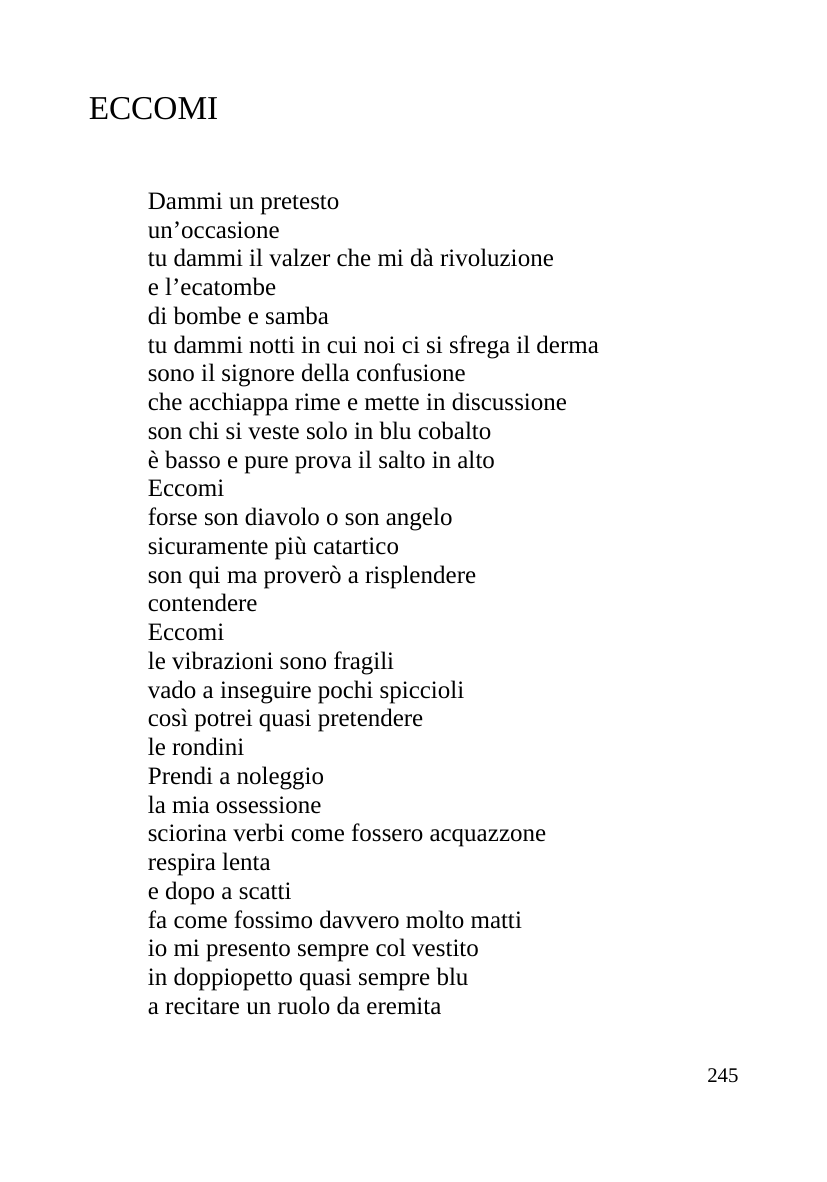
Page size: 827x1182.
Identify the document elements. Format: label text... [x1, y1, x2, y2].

text Dammi un pretesto [148, 186, 738, 215]
text Eccomi [148, 617, 738, 646]
text forse son diavolo o son angelo [148, 502, 738, 531]
text Prendi a noleggio [148, 761, 738, 790]
text fa come fossimo davvero molto matti [148, 905, 738, 933]
text tu dammi notti in cui noi ci si sfrega il derma [148, 330, 738, 358]
text sono il signore della confusione [148, 358, 738, 387]
text un’occasione [148, 215, 738, 243]
text le rondini [148, 732, 738, 761]
text che acchiappa rime e mette in discussione [148, 387, 738, 416]
text così potrei quasi pretendere [148, 703, 738, 732]
text e dopo a scatti [148, 876, 738, 905]
text io mi presento sempre col vestito [148, 933, 738, 962]
text tu dammi il valzer che mi dà rivoluzione [148, 243, 738, 272]
text vado a inseguire pochi spiccioli [148, 675, 738, 703]
text la mia ossessione [148, 790, 738, 818]
text a recitare un ruolo da eremita [148, 991, 738, 1020]
text respira lenta [148, 847, 738, 876]
text e l’ecatombe [148, 272, 738, 301]
text le vibrazioni sono fragili [148, 646, 738, 675]
text Eccomi [148, 473, 738, 502]
text son qui ma proverò a risplendere [148, 560, 738, 588]
text sciorina verbi come fossero acquazzone [148, 818, 738, 847]
text in doppiopetto quasi sempre blu [148, 962, 738, 991]
text sicuramente più catartico [148, 531, 738, 560]
text è basso e pure prova il salto in alto [148, 445, 738, 473]
text di bombe e samba [148, 301, 738, 330]
text contendere [148, 588, 738, 617]
text son chi si veste solo in blu cobalto [148, 416, 738, 445]
text ECCOMI [88, 88, 738, 127]
